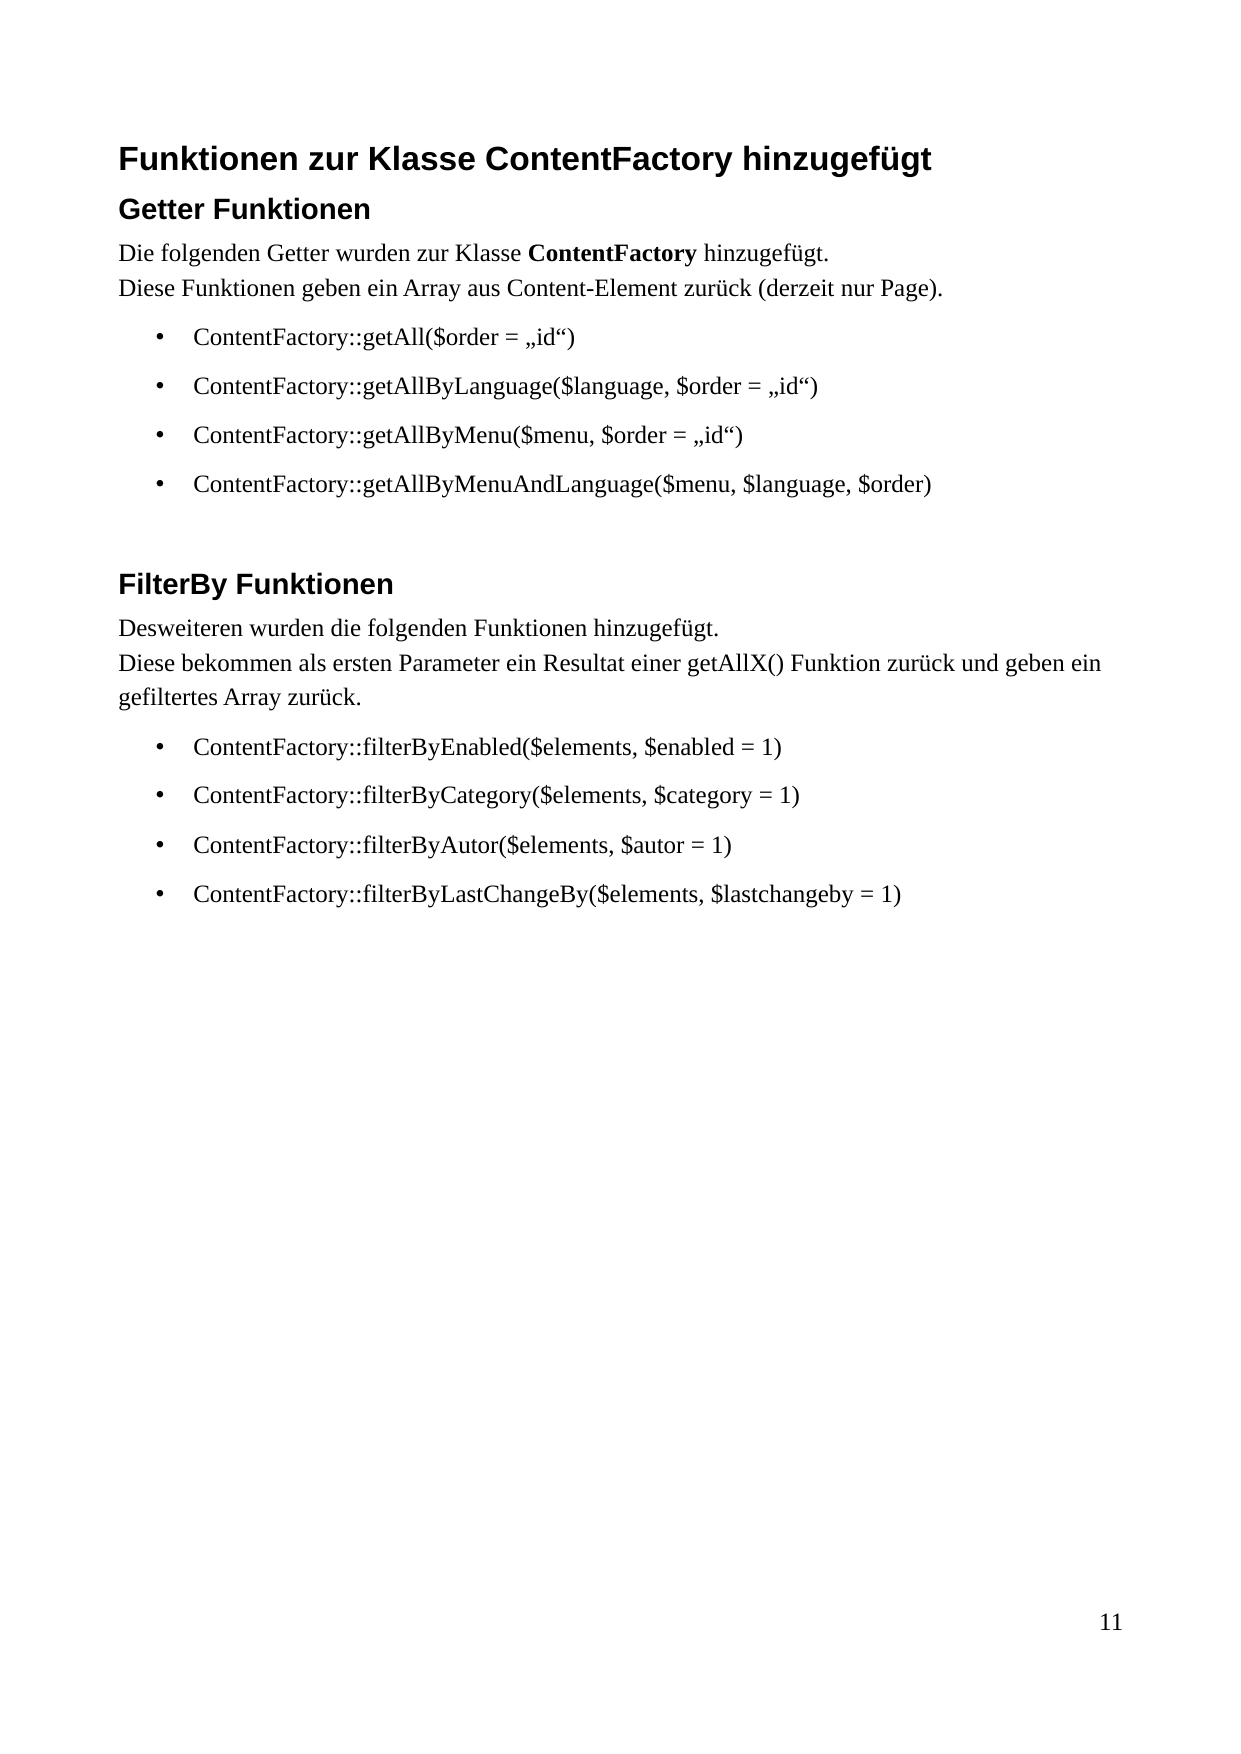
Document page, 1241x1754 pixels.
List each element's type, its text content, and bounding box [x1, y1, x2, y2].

list ContentFactory::filterByLastChangeBy($elements, $lastchangeby = 1) [156, 879, 1123, 907]
list ContentFactory::filterByCategory($elements, $category = 1) [156, 781, 1123, 809]
list ContentFactory::filterByEnabled($elements, $enabled = 1) [156, 732, 1123, 760]
list ContentFactory::getAll($order = „id“) [156, 322, 1123, 351]
list ContentFactory::getAllByLanguage($language, $order = „id“) [156, 371, 1123, 400]
list ContentFactory::filterByAutor($elements, $autor = 1) [156, 830, 1123, 858]
subtitle Getter Funktionen [118, 192, 1123, 226]
text Die folgenden Getter wurden zur Klasse ContentFactory hinzugefügt. Diese Funktionen geben ein Array aus Content-Element zurück (derzeit nur Page). [118, 238, 1123, 302]
list ContentFactory::getAllByMenuAndLanguage($menu, $language, $order) [156, 469, 1123, 498]
text Desweiteren wurden die folgenden Funktionen hinzugefügt. Diese bekommen als ersten Parameter ein Resultat einer getAllX() Funktion zurück und geben ein gefiltertes Array zurück. [118, 613, 1123, 711]
subtitle Funktionen zur Klasse ContentFactory hinzugefügt [118, 139, 1123, 178]
list ContentFactory::getAllByMenu($menu, $order = „id“) [156, 420, 1123, 449]
subtitle FilterBy Funktionen [118, 567, 1123, 601]
